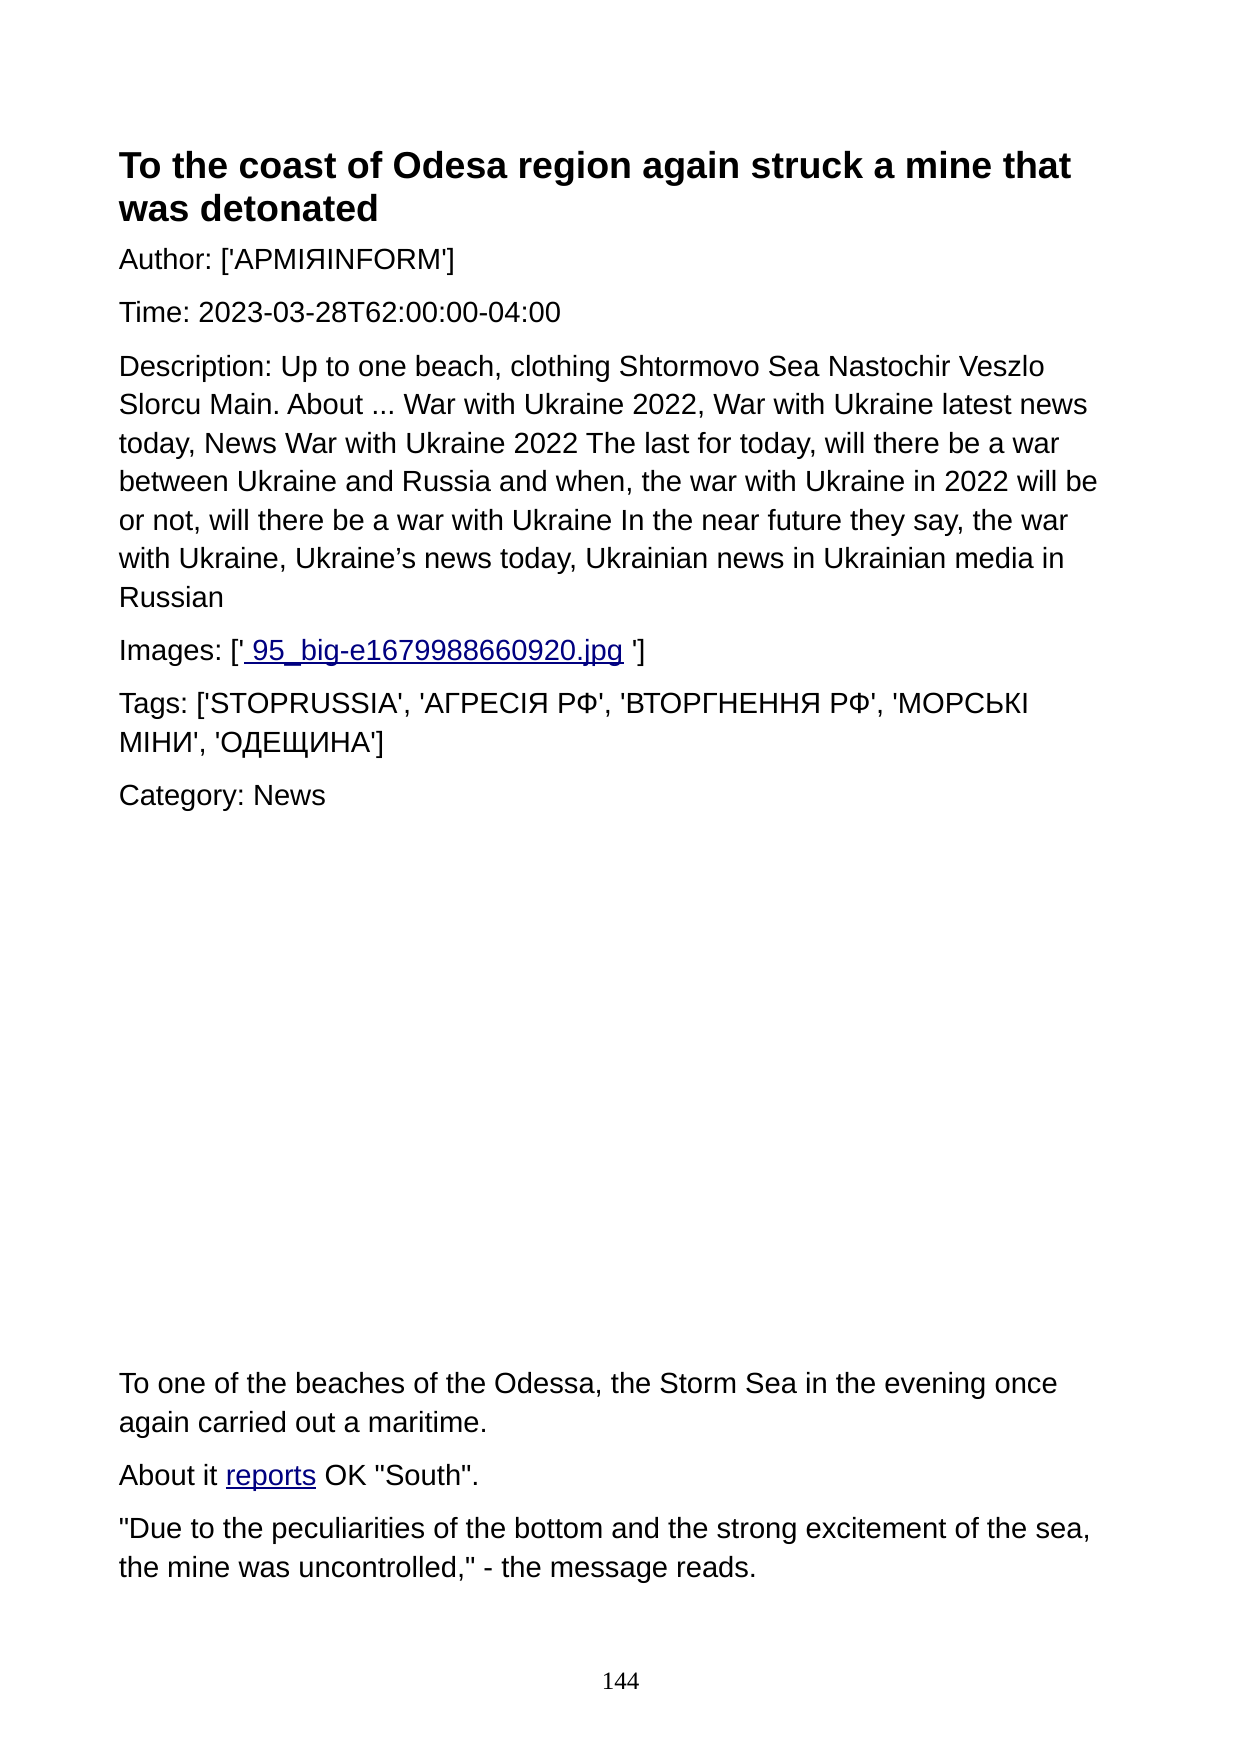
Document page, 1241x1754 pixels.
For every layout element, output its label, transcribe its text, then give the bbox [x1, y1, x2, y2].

text Time: 2023-03-28T62:00:00-04:00 [118, 295, 1122, 329]
text Images: [' 95_big-e1679988660920.jpg '] [118, 633, 1122, 666]
text Category: News [118, 778, 1122, 811]
text Author: ['АРМІЯINFORM'] [118, 242, 1122, 276]
text About it reports OK "South". [118, 1458, 1122, 1492]
text Description: Up to one beach, clothing Shtormovo Sea Nastochir Veszlo Slorcu Main. About ... War with Ukraine 2022, War with Ukraine latest news today, News War with Ukraine 2022 The last for today, will there be a war between Ukraine and Russia and when, the war with Ukraine in 2022 will be or not, will there be a war with Ukraine In the near future they say, the war with Ukraine, Ukraine’s news today, Ukrainian news in Ukrainian media in Russian [118, 348, 1122, 613]
text "Due to the peculiarities of the bottom and the strong excitement of the sea, the mine was uncontrolled," - the message reads. [118, 1511, 1122, 1583]
text Tags: ['STOPRUSSIA', 'АГРЕСІЯ РФ', 'ВТОРГНЕННЯ РФ', 'МОРСЬКІ МІНИ', 'ОДЕЩИНА'] [118, 686, 1122, 758]
subtitle To the coast of Odesa region again struck a mine that was detonated [118, 143, 1122, 230]
text To one of the beaches of the Odessa, the Storm Sea in the evening once again carried out a maritime. [118, 831, 1122, 1438]
